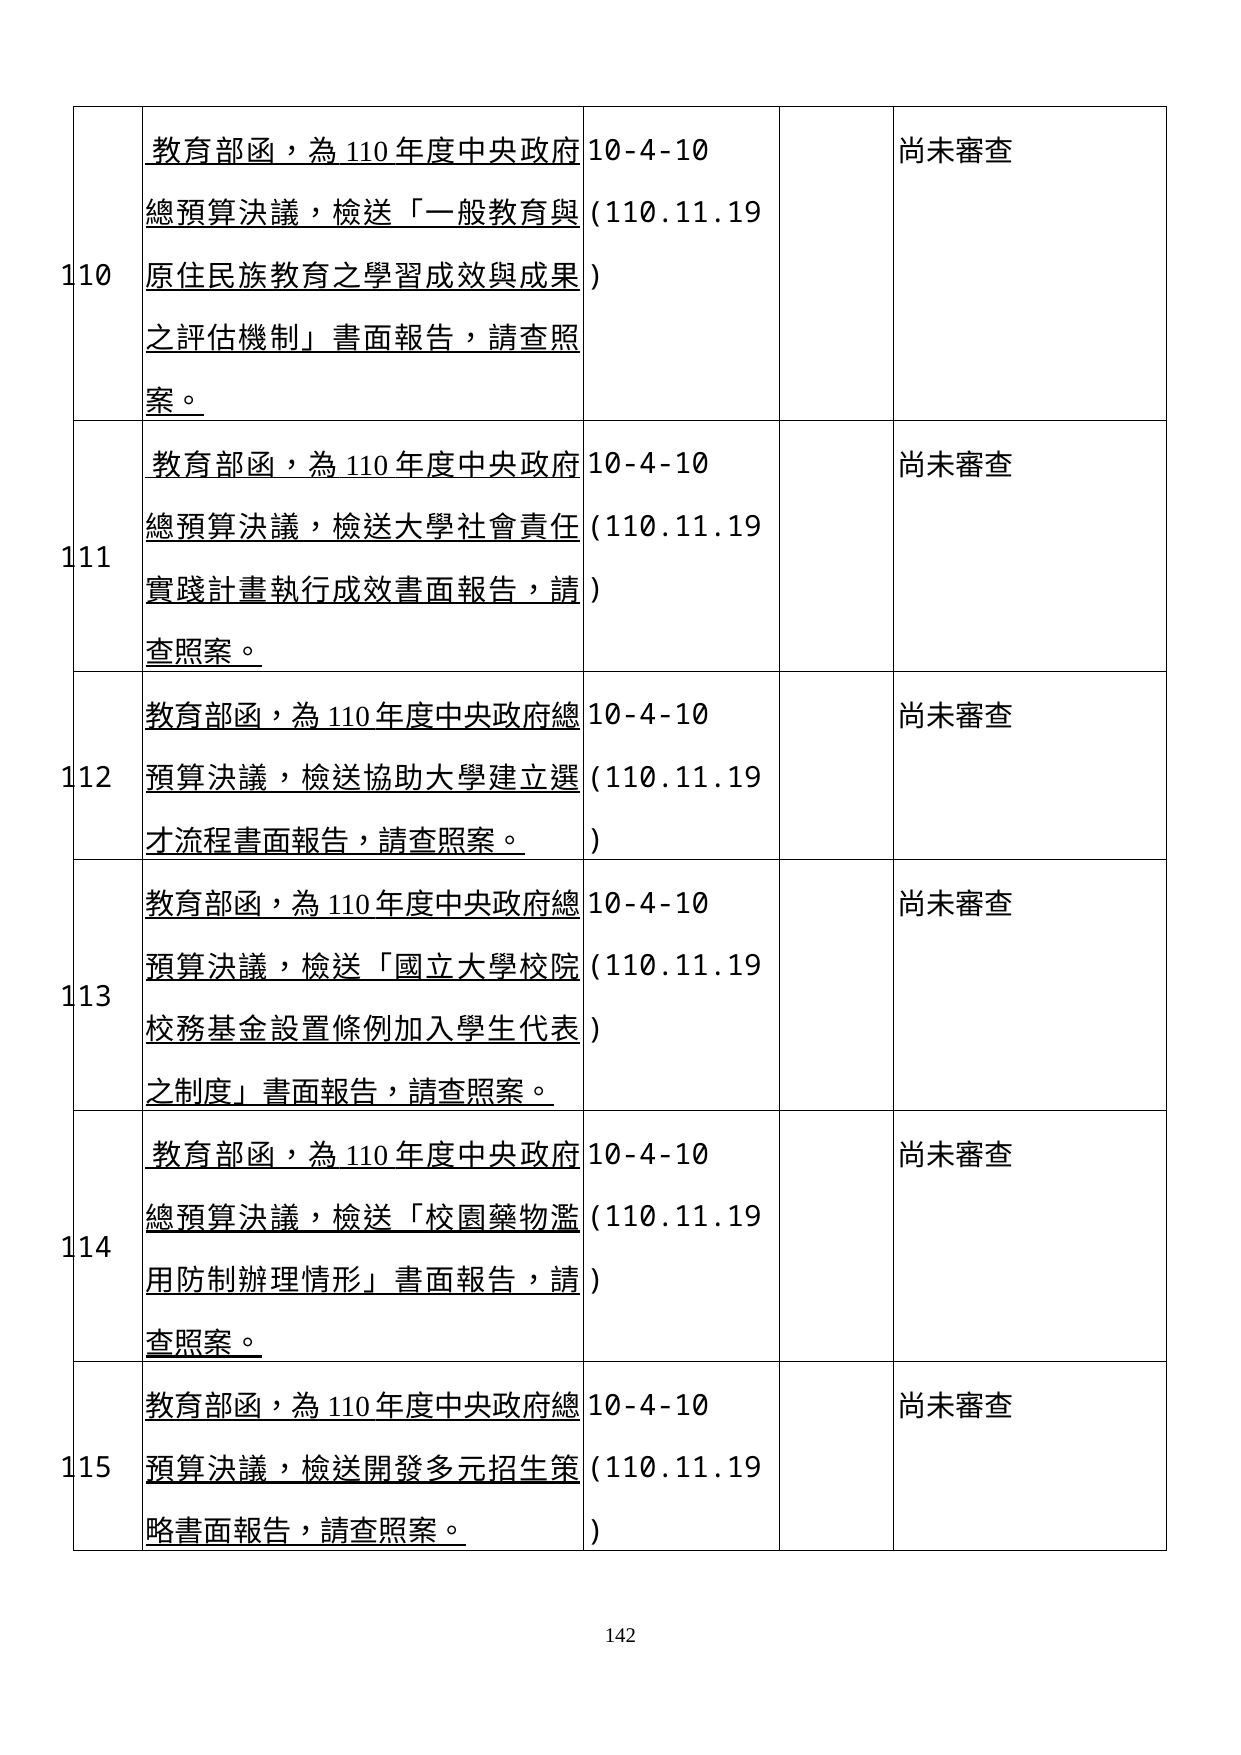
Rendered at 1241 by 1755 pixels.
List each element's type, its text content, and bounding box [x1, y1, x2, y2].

table_cell 教育部函，為110年度中央政府總預算決議，檢送「校園藥物濫用防制辦理情形」書面報告，請查照案。 [143, 1111, 583, 1361]
table_cell [780, 1111, 893, 1361]
table_cell 尚未審查 [894, 107, 1166, 419]
table_cell [780, 421, 893, 671]
table_cell [780, 672, 893, 859]
table_cell 10-4-10 (110.11.19) [584, 672, 779, 859]
table_cell 尚未審查 [894, 421, 1166, 671]
table_cell [780, 107, 893, 419]
table_cell 10-4-10 (110.11.19) [584, 1362, 779, 1550]
table_cell [780, 1362, 893, 1550]
table_cell [74, 107, 142, 419]
table_cell 尚未審查 [894, 1362, 1166, 1550]
table_cell 尚未審查 [894, 860, 1166, 1110]
table_cell [74, 1111, 142, 1361]
table_cell 10-4-10 (110.11.19) [584, 107, 779, 419]
table_cell 10-4-10 (110.11.19) [584, 860, 779, 1110]
table_cell 教育部函，為110年度中央政府總預算決議，檢送「一般教育與原住民族教育之學習成效與成果之評估機制」書面報告，請查照案。 [143, 107, 583, 419]
table_cell 教育部函，為110年度中央政府總預算決議，檢送「國立大學校院校務基金設置條例加入學生代表之制度」書面報告，請查照案。 [143, 860, 583, 1110]
table_cell 尚未審查 [894, 672, 1166, 859]
table_cell [780, 860, 893, 1110]
table_cell 教育部函，為110年度中央政府總預算決議，檢送大學社會責任實踐計畫執行成效書面報告，請查照案。 [143, 421, 583, 671]
table_cell 10-4-10 (110.11.19) [584, 421, 779, 671]
table_cell [74, 860, 142, 1110]
table_cell 教育部函，為110年度中央政府總預算決議，檢送開發多元招生策略書面報告，請查照案。 [143, 1362, 583, 1550]
table_cell [74, 672, 142, 859]
table_cell 10-4-10 (110.11.19) [584, 1111, 779, 1361]
table_cell 尚未審查 [894, 1111, 1166, 1361]
table_cell [74, 1362, 142, 1550]
table_cell 教育部函，為110年度中央政府總預算決議，檢送協助大學建立選才流程書面報告，請查照案。 [143, 672, 583, 859]
table_cell [74, 421, 142, 671]
